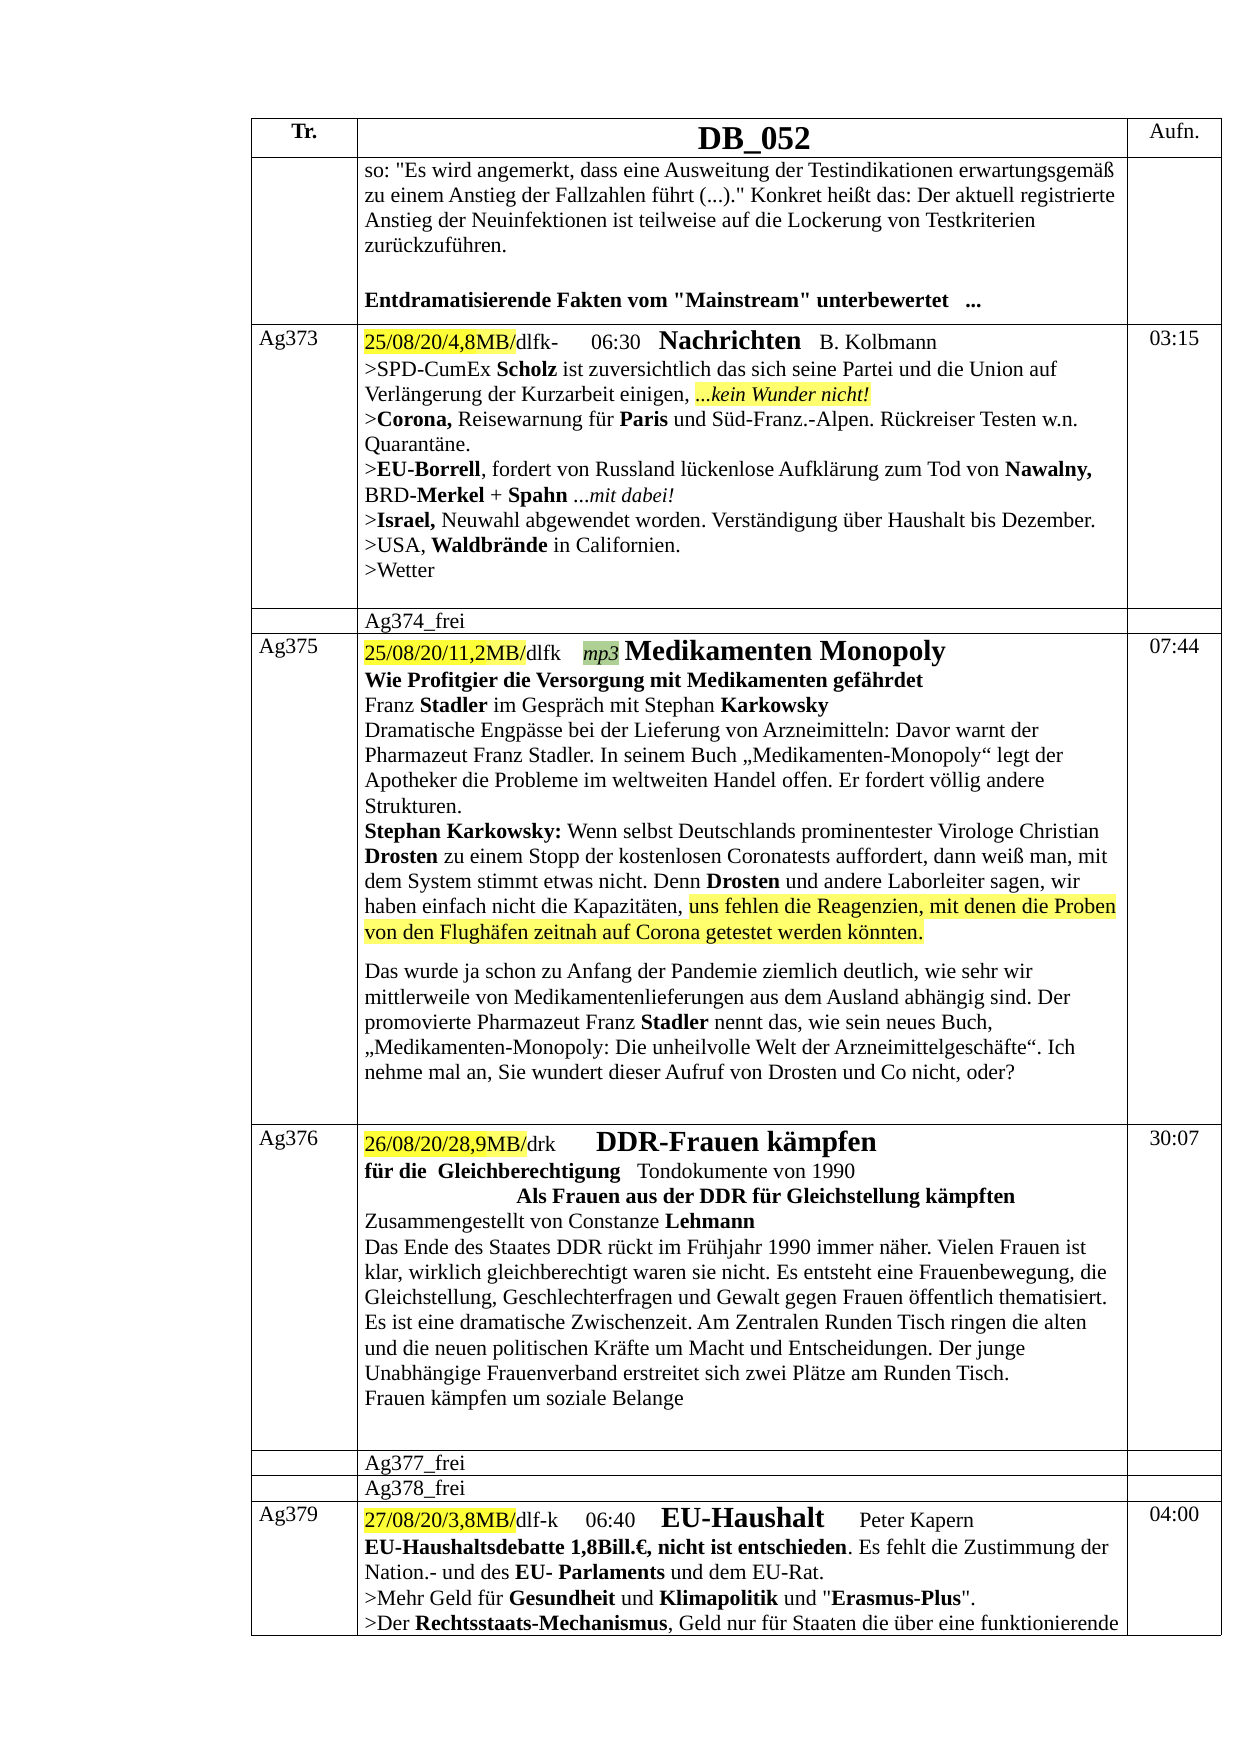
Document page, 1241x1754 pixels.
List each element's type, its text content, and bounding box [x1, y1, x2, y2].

table_cell Ag379 [252, 1502, 357, 1635]
table_header Aufn. [1128, 119, 1221, 157]
table_cell so: "Es wird angemerkt, dass eine Ausweitung der Testindikationen erwartungsgemäß zu einem Anstieg der Fallzahlen führt (...)." Konkret heißt das: Der aktuell registrierte Anstieg der Neuinfektionen ist teilweise auf die Lockerung von Testkriterien zurückzuführen. Entdramatisierende Fakten vom "Mainstream" unterbewertet ... [358, 158, 1127, 324]
table_cell 07:44 [1128, 634, 1221, 1124]
table_cell [252, 609, 357, 633]
table_cell 03:15 [1128, 325, 1221, 608]
table_cell [1128, 1476, 1221, 1501]
table_cell 27/08/20/3,8MB/dlf-k 06:40 EU-Haushalt Peter Kapern EU-Haushaltsdebatte 1,8Bill.€, nicht ist entschieden. Es fehlt die Zustimmung der Nation.- und des EU- Parlaments und dem EU-Rat. >Mehr Geld für Gesundheit und Klimapolitik und "Erasmus-Plus". >Der Rechtsstaats-Mechanismus, Geld nur für Staaten die über eine funktionierende [358, 1502, 1127, 1635]
table_cell [252, 158, 357, 324]
table_cell Ag377_frei [358, 1451, 1127, 1475]
table_cell [252, 1476, 357, 1501]
table_cell [252, 1451, 357, 1475]
table_cell Ag378_frei [358, 1476, 1127, 1501]
table_cell 26/08/20/28,9MB/drk DDR-Frauen kämpfen für die Gleichberechtigung Tondokumente von 1990 Als Frauen aus der DDR für Gleichstellung kämpften Zusammengestellt von Constanze Lehmann Das Ende des Staates DDR rückt im Frühjahr 1990 immer näher. Vielen Frauen ist klar, wirklich gleichberechtigt waren sie nicht. Es entsteht eine Frauenbewegung, die Gleichstellung, Geschlechterfragen und Gewalt gegen Frauen öffentlich thematisiert. Es ist eine dramatische Zwischenzeit. Am Zentralen Runden Tisch ringen die alten und die neuen politischen Kräfte um Macht und Entscheidungen. Der junge Unabhängige Frauenverband erstreitet sich zwei Plätze am Runden Tisch. Frauen kämpfen um soziale Belange [358, 1125, 1127, 1450]
table_cell 25/08/20/4,8MB/dlfk- 06:30 Nachrichten B. Kolbmann >SPD-CumEx Scholz ist zuversichtlich das sich seine Partei und die Union auf Verlängerung der Kurzarbeit einigen, ...kein Wunder nicht! >Corona, Reisewarnung für Paris und Süd-Franz.-Alpen. Rückreiser Testen w.n. Quarantäne. >EU-Borrell, fordert von Russland lückenlose Aufklärung zum Tod von Nawalny, BRD-Merkel + Spahn ...mit dabei! >Israel, Neuwahl abgewendet worden. Verständigung über Haushalt bis Dezember. >USA, Waldbrände in Californien. >Wetter [358, 325, 1127, 608]
table_header ­Tr. [252, 119, 357, 157]
table_cell [1128, 1451, 1221, 1475]
table_cell Ag373 [252, 325, 357, 608]
table_cell Ag375 [252, 634, 357, 1124]
table_cell 30:07 [1128, 1125, 1221, 1450]
table_cell Ag376 [252, 1125, 357, 1450]
table_cell Ag374_frei [358, 609, 1127, 633]
table_cell 25/08/20/11,2MB/dlfk mp3 Medikamenten Monopoly Wie Profitgier die Versorgung mit Medikamenten gefährdet Franz Stadler im Gespräch mit Stephan Karkowsky Dramatische Engpässe bei der Lieferung von Arzneimitteln: Davor warnt der Pharmazeut Franz Stadler. In seinem Buch „Medikamenten-Monopoly“ legt der Apotheker die Probleme im weltweiten Handel offen. Er fordert völlig andere Strukturen. Stephan Karkowsky: Wenn selbst Deutschlands prominentester Virologe Christian Drosten zu einem Stopp der kostenlosen Coronatests auffordert, dann weiß man, mit dem System stimmt etwas nicht. Denn Drosten und andere Laborleiter sagen, wir haben einfach nicht die Kapazitäten, uns fehlen die Reagenzien, mit denen die Proben von den Flughäfen zeitnah auf Corona getestet werden könnten. Das wurde ja schon zu Anfang der Pandemie ziemlich deutlich, wie sehr wir mittlerweile von Medikamentenlieferungen aus dem Ausland abhängig sind. Der promovierte Pharmazeut Franz Stadler nennt das, wie sein neues Buch, „Medikamenten-Monopoly: Die unheilvolle Welt der Arzneimittelgeschäfte“. Ich nehme mal an, Sie wundert dieser Aufruf von Drosten und Co nicht, oder? [358, 634, 1127, 1124]
table_cell [1128, 609, 1221, 633]
table_cell [1128, 158, 1221, 324]
table_cell 04:00 [1128, 1502, 1221, 1635]
table_header DB_052 [358, 119, 1127, 157]
